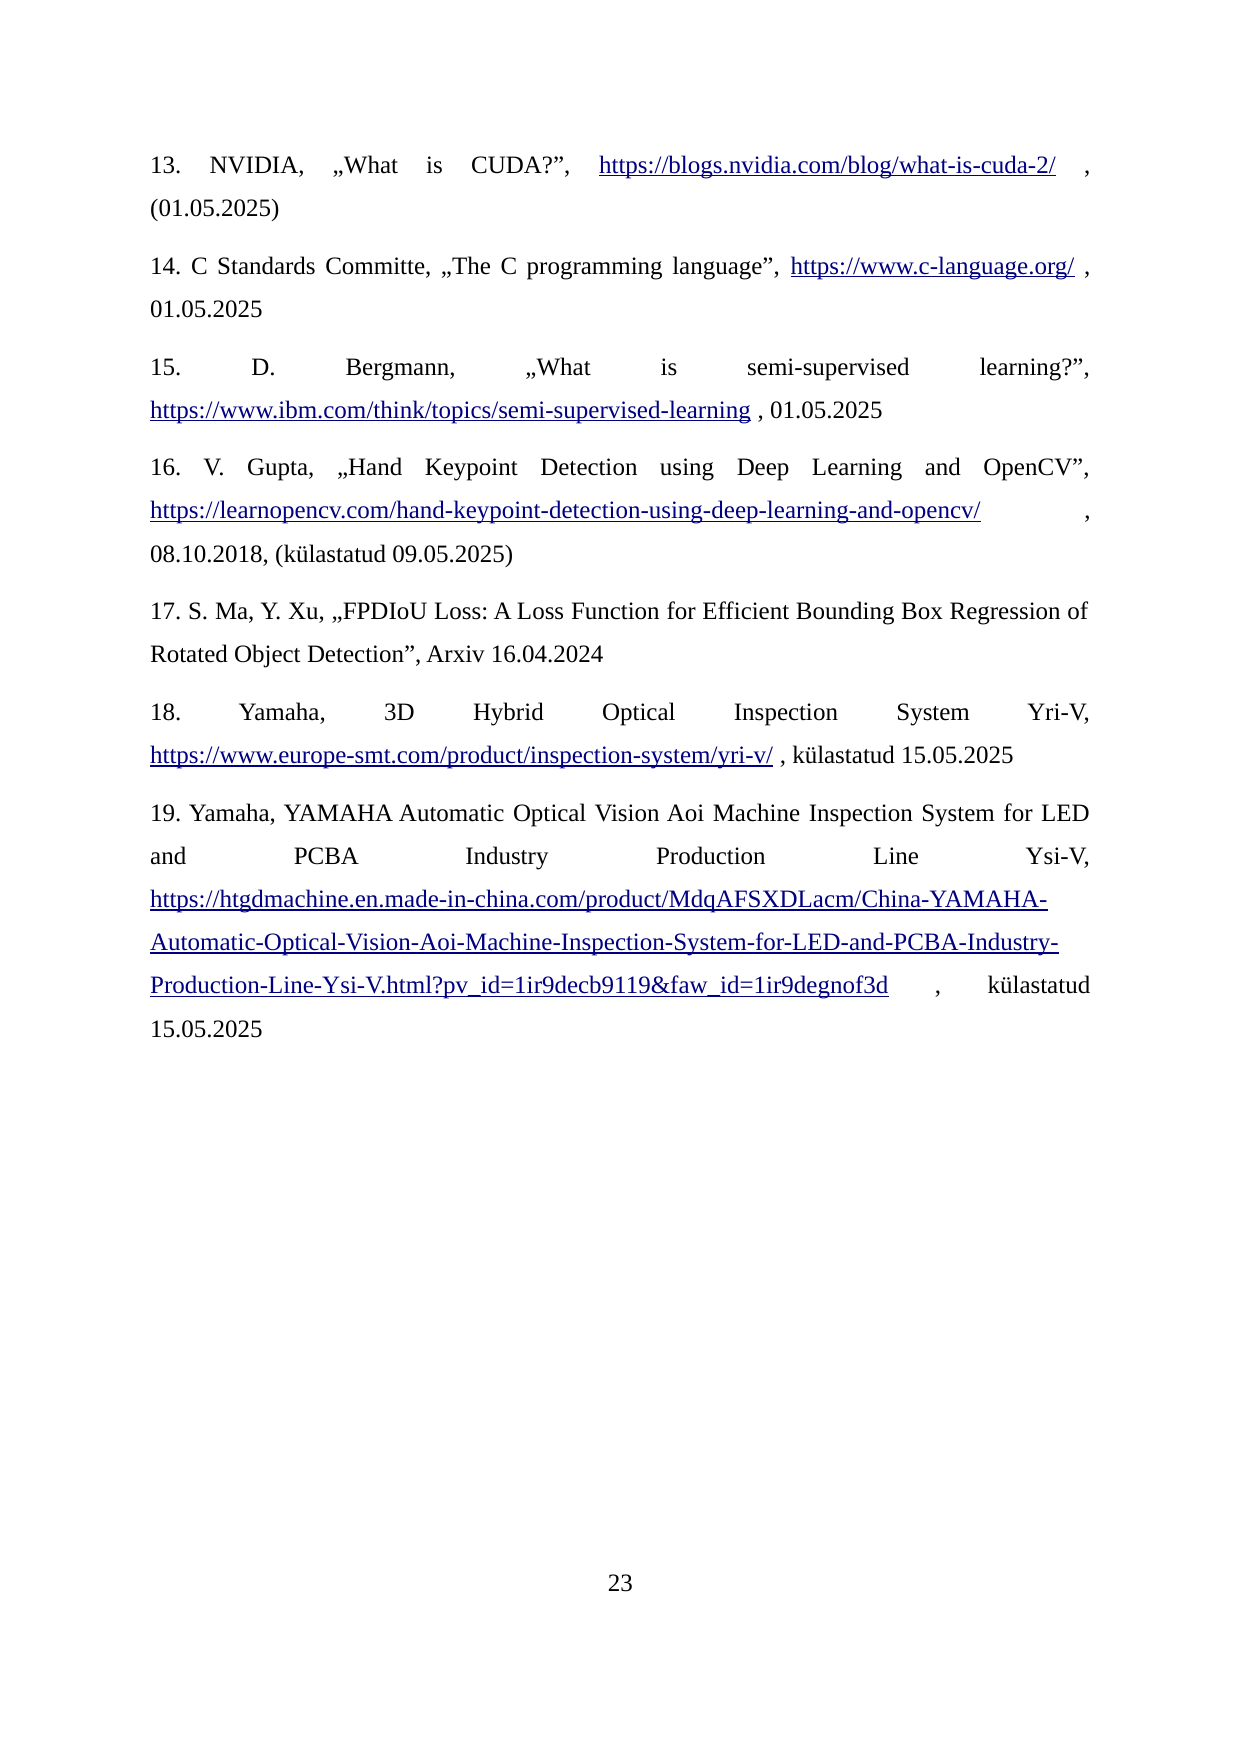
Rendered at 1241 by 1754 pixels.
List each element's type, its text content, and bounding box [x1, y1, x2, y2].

text 19. Yamaha, YAMAHA Automatic Optical Vision Aoi Machine Inspection System for LED and PCBA Industry Production Line Ysi-V, https://htgdmachine.en.made-in-china.com/product/MdqAFSXDLacm/China-YAMAHA-Automatic-Optical-Vision-Aoi-Machine-Inspection-System-for-LED-and-PCBA-Industry-Production-Line-Ysi-V.html?pv_id=1ir9decb9119&faw_id=1ir9degnof3d , külastatud 15.05.2025 [150, 798, 1090, 1042]
text 16. V. Gupta, „Hand Keypoint Detection using Deep Learning and OpenCV”, https://learnopencv.com/hand-keypoint-detection-using-deep-learning-and-opencv/ , 08.10.2018, (külastatud 09.05.2025) [150, 452, 1090, 567]
text 14. C Standards Committe, „The C programming language”, https://www.c-language.org/ , 01.05.2025 [150, 251, 1090, 323]
text 17. S. Ma, Y. Xu, „FPDIoU Loss: A Loss Function for Efficient Bounding Box Regression of Rotated Object Detection”, Arxiv 16.04.2024 [150, 596, 1090, 668]
text 18. Yamaha, 3D Hybrid Optical Inspection System Yri-V, https://www.europe-smt.com/product/inspection-system/yri-v/ , külastatud 15.05.2025 [150, 697, 1090, 769]
text 13. NVIDIA, „What is CUDA?”, https://blogs.nvidia.com/blog/what-is-cuda-2/ , (01.05.2025) [150, 150, 1090, 222]
text 15. D. Bergmann, „What is semi-supervised learning?”, https://www.ibm.com/think/topics/semi-supervised-learning , 01.05.2025 [150, 352, 1090, 423]
